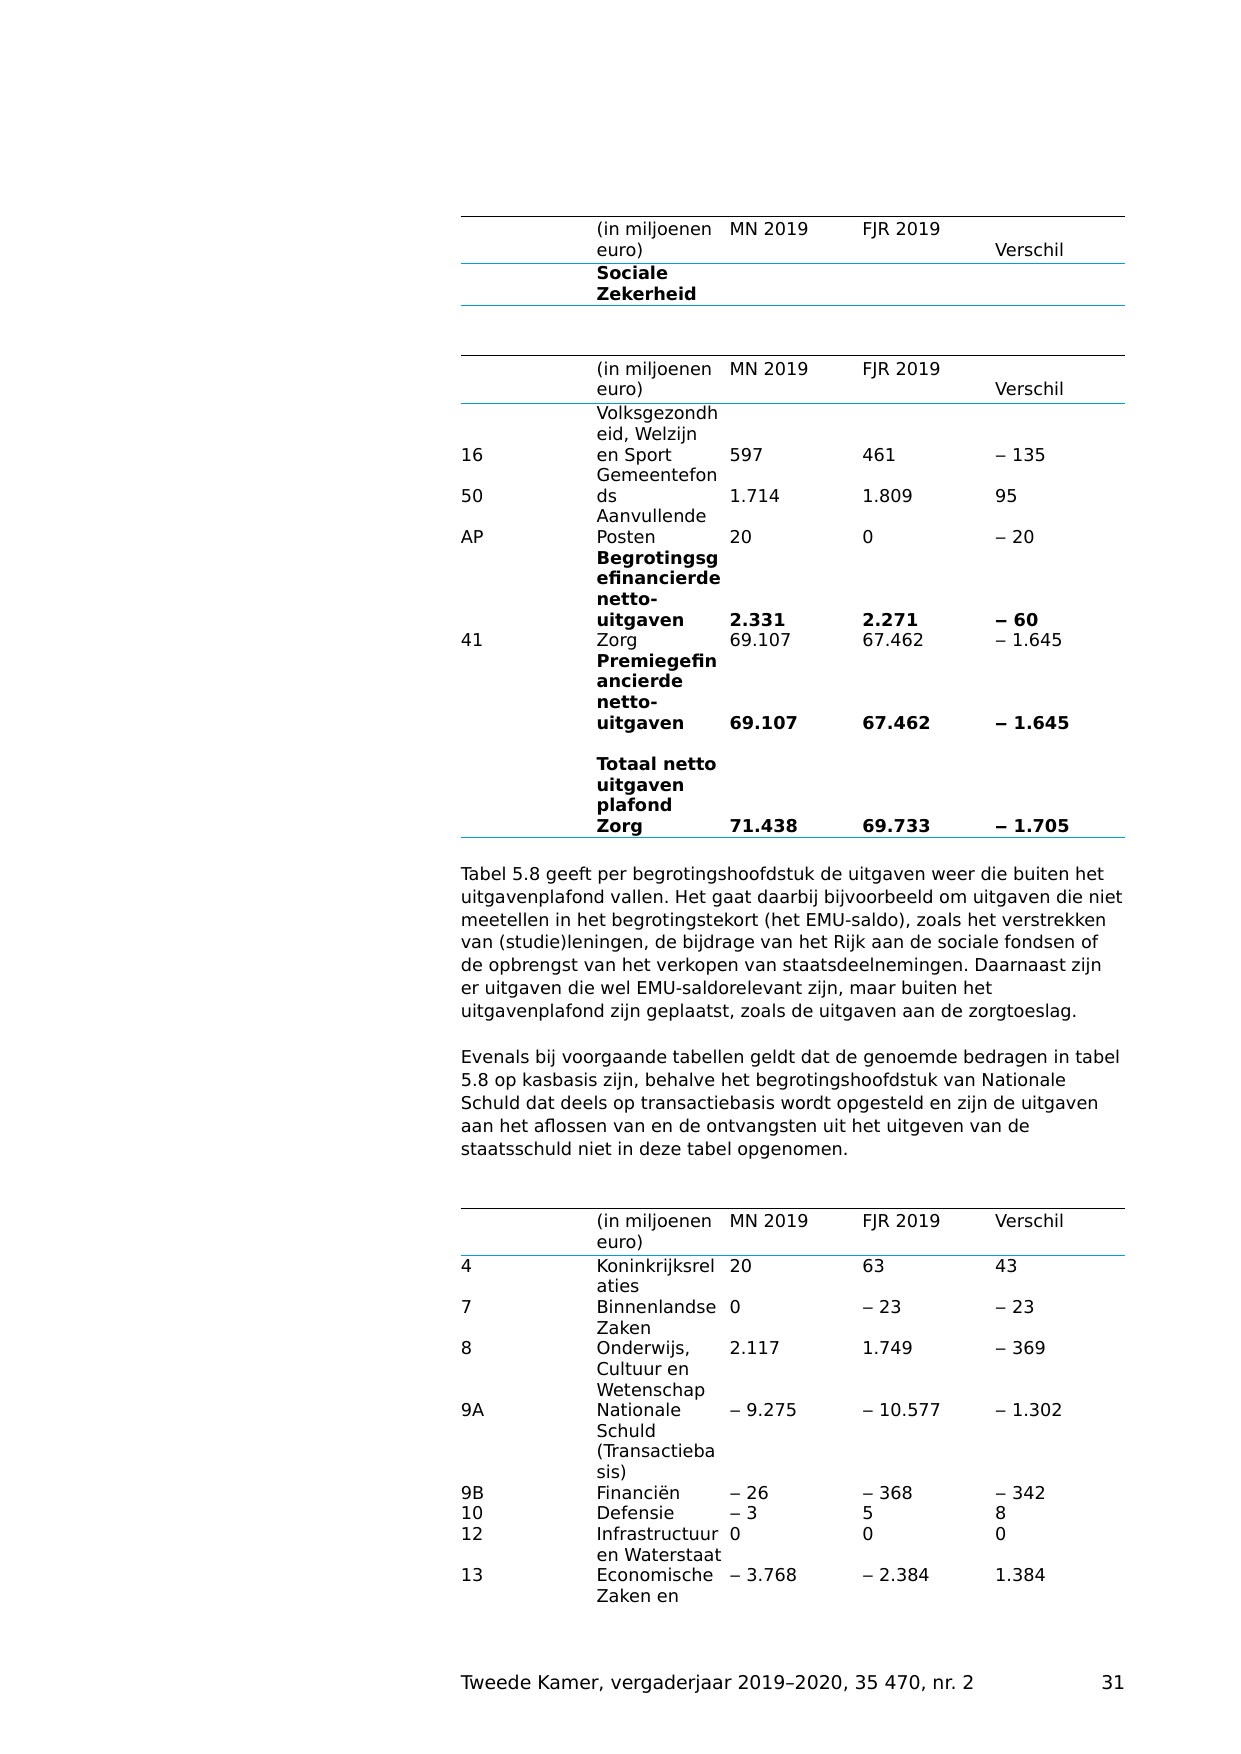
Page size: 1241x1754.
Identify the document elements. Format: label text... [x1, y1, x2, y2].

table_cell ‒ 20 [992, 506, 1125, 548]
table_cell 67.462 [859, 630, 992, 651]
table_cell FJR 2019 [859, 356, 992, 403]
table_cell Begrotingsgefinancierde netto-uitgaven [594, 548, 726, 630]
table_cell 4 [461, 1256, 593, 1297]
table_cell [992, 264, 1125, 304]
table_cell ‒ 1.645 [992, 630, 1125, 651]
table_cell AP [461, 506, 593, 548]
table_cell [461, 754, 593, 836]
table_cell 95 [992, 465, 1125, 506]
table_cell Aanvullende Posten [594, 506, 726, 548]
table_cell [461, 264, 593, 304]
table_cell ‒ 23 [992, 1297, 1125, 1338]
table_cell [726, 733, 859, 754]
table_cell [461, 733, 593, 754]
table_cell 1.809 [859, 465, 992, 506]
table_cell 69.107 [726, 630, 859, 651]
table_header Tabel 5.6 Netto-uitgaven onder plafond Sociale Zekerheid [461, 191, 1125, 216]
text Evenals bij voorgaande tabellen geldt dat de genoemde bedragen in tabel 5.8 op kasbasis zijn, behalve het begrotingshoofdstuk van Nationale Schuld dat deels op transactiebasis wordt opgesteld en zijn de uitgaven aan het aflossen van en de ontvangsten uit het uitgeven van de staatsschuld niet in deze tabel opgenomen. [461, 1045, 1125, 1160]
table_cell Sociale Zekerheid [594, 264, 726, 304]
table_cell 8 [992, 1503, 1125, 1524]
table_cell 20 [726, 1256, 859, 1297]
table_cell Binnenlandse Zaken [594, 1297, 726, 1338]
table_cell ‒ 26 [726, 1483, 859, 1503]
table_cell [461, 356, 593, 403]
table_cell (in miljoenen euro) [594, 1209, 726, 1255]
table_cell [859, 264, 992, 304]
table_cell ‒ 9.275 [726, 1400, 859, 1483]
table_cell 69.107 [726, 651, 859, 733]
table_cell [992, 733, 1125, 754]
table_cell 12 [461, 1524, 593, 1565]
table_cell Verschil [992, 217, 1125, 263]
table_cell 5 [859, 1503, 992, 1524]
table_cell FJR 2019 [859, 217, 992, 263]
table_cell ‒ 1.302 [992, 1400, 1125, 1483]
text Tabel 5.8 geeft per begrotingshoofdstuk de uitgaven weer die buiten het uitgavenplafond vallen. Het gaat daarbij bijvoorbeeld om uitgaven die niet meetellen in het begrotingstekort (het EMU-saldo), zoals het verstrekken van (studie)leningen, de bijdrage van het Rijk aan de sociale fondsen of de opbrengst van het verkopen van staatsdeelnemingen. Daarnaast zijn er uitgaven die wel EMU-saldorelevant zijn, maar buiten het uitgavenplafond zijn geplaatst, zoals de uitgaven aan de zorgtoeslag. [461, 862, 1125, 1022]
table_cell 7 [461, 1297, 593, 1338]
table_cell 43 [992, 1256, 1125, 1297]
table_cell ‒ 3.768 [726, 1565, 859, 1606]
table_cell [859, 733, 992, 754]
table_cell 71.438 [726, 754, 859, 836]
table_cell [461, 651, 593, 733]
table_cell 67.462 [859, 651, 992, 733]
table_cell Volksgezondheid, Welzijn en Sport [594, 404, 726, 465]
table_cell Verschil [992, 1209, 1125, 1255]
table_cell 9B [461, 1483, 593, 1503]
table_cell Zorg [594, 630, 726, 651]
table_cell ‒ 368 [859, 1483, 992, 1503]
table_cell Onderwijs, Cultuur en Wetenschap [594, 1338, 726, 1400]
table_cell ‒ 23 [859, 1297, 992, 1338]
table_cell Verschil [992, 356, 1125, 403]
table_cell 0 [859, 1524, 992, 1565]
table_cell 20 [726, 506, 859, 548]
table_cell (in miljoenen euro) [594, 217, 726, 263]
table_cell Economische Zaken en [594, 1565, 726, 1606]
table_cell 0 [992, 1524, 1125, 1565]
table_cell 597 [726, 404, 859, 465]
table_cell Infrastructuur en Waterstaat [594, 1524, 726, 1565]
table_cell Nationale Schuld (Transactiebasis) [594, 1400, 726, 1483]
table_cell 10 [461, 1503, 593, 1524]
table_cell ‒ 135 [992, 404, 1125, 465]
table_cell 13 [461, 1565, 593, 1606]
table_cell Premiegefinancierde netto-uitgaven [594, 651, 726, 733]
table_cell MN 2019 [726, 217, 859, 263]
table_cell 16 [461, 404, 593, 465]
table_cell 50 [461, 465, 593, 506]
table_cell ‒ 10.577 [859, 1400, 992, 1483]
table_cell 2.271 [859, 548, 992, 630]
table_cell [461, 1209, 593, 1255]
table_cell [461, 548, 593, 630]
table_cell 1.384 [992, 1565, 1125, 1606]
table_cell ‒ 60 [992, 548, 1125, 630]
table_cell 69.733 [859, 754, 992, 836]
table_cell 0 [726, 1524, 859, 1565]
table_cell Totaal netto uitgaven plafond Zorg [594, 754, 726, 836]
table_cell ‒ 342 [992, 1483, 1125, 1503]
table_cell ‒ 1.705 [992, 754, 1125, 836]
table_cell (in miljoenen euro) [594, 356, 726, 403]
table_cell MN 2019 [726, 1209, 859, 1255]
table_header Tabel 5.8 Netto-uitgaven buiten het uitgavenplafond [461, 1183, 1125, 1208]
table_cell [594, 733, 726, 754]
table_cell ‒ 1.645 [992, 651, 1125, 733]
table_cell Koninkrijksrelaties [594, 1256, 726, 1297]
table_cell ‒ 369 [992, 1338, 1125, 1400]
table_cell [726, 264, 859, 304]
table_cell 461 [859, 404, 992, 465]
table_cell 63 [859, 1256, 992, 1297]
table_cell Gemeentefonds [594, 465, 726, 506]
table_cell ‒ 2.384 [859, 1565, 992, 1606]
table_cell Defensie [594, 1503, 726, 1524]
table_cell 1.749 [859, 1338, 992, 1400]
table_cell 41 [461, 630, 593, 651]
table_cell 8 [461, 1338, 593, 1400]
table_cell Financiën [594, 1483, 726, 1503]
table_cell ‒ 3 [726, 1503, 859, 1524]
table_cell MN 2019 [726, 356, 859, 403]
table_cell 0 [859, 506, 992, 548]
table_cell 2.117 [726, 1338, 859, 1400]
table_cell 2.331 [726, 548, 859, 630]
table_cell 0 [726, 1297, 859, 1338]
table_cell 1.714 [726, 465, 859, 506]
table_cell FJR 2019 [859, 1209, 992, 1255]
table_cell [461, 217, 593, 263]
table_cell 9A [461, 1400, 593, 1483]
table_header Tabel 5.7 Netto-uitgaven onder plafond Zorg [461, 330, 1125, 355]
